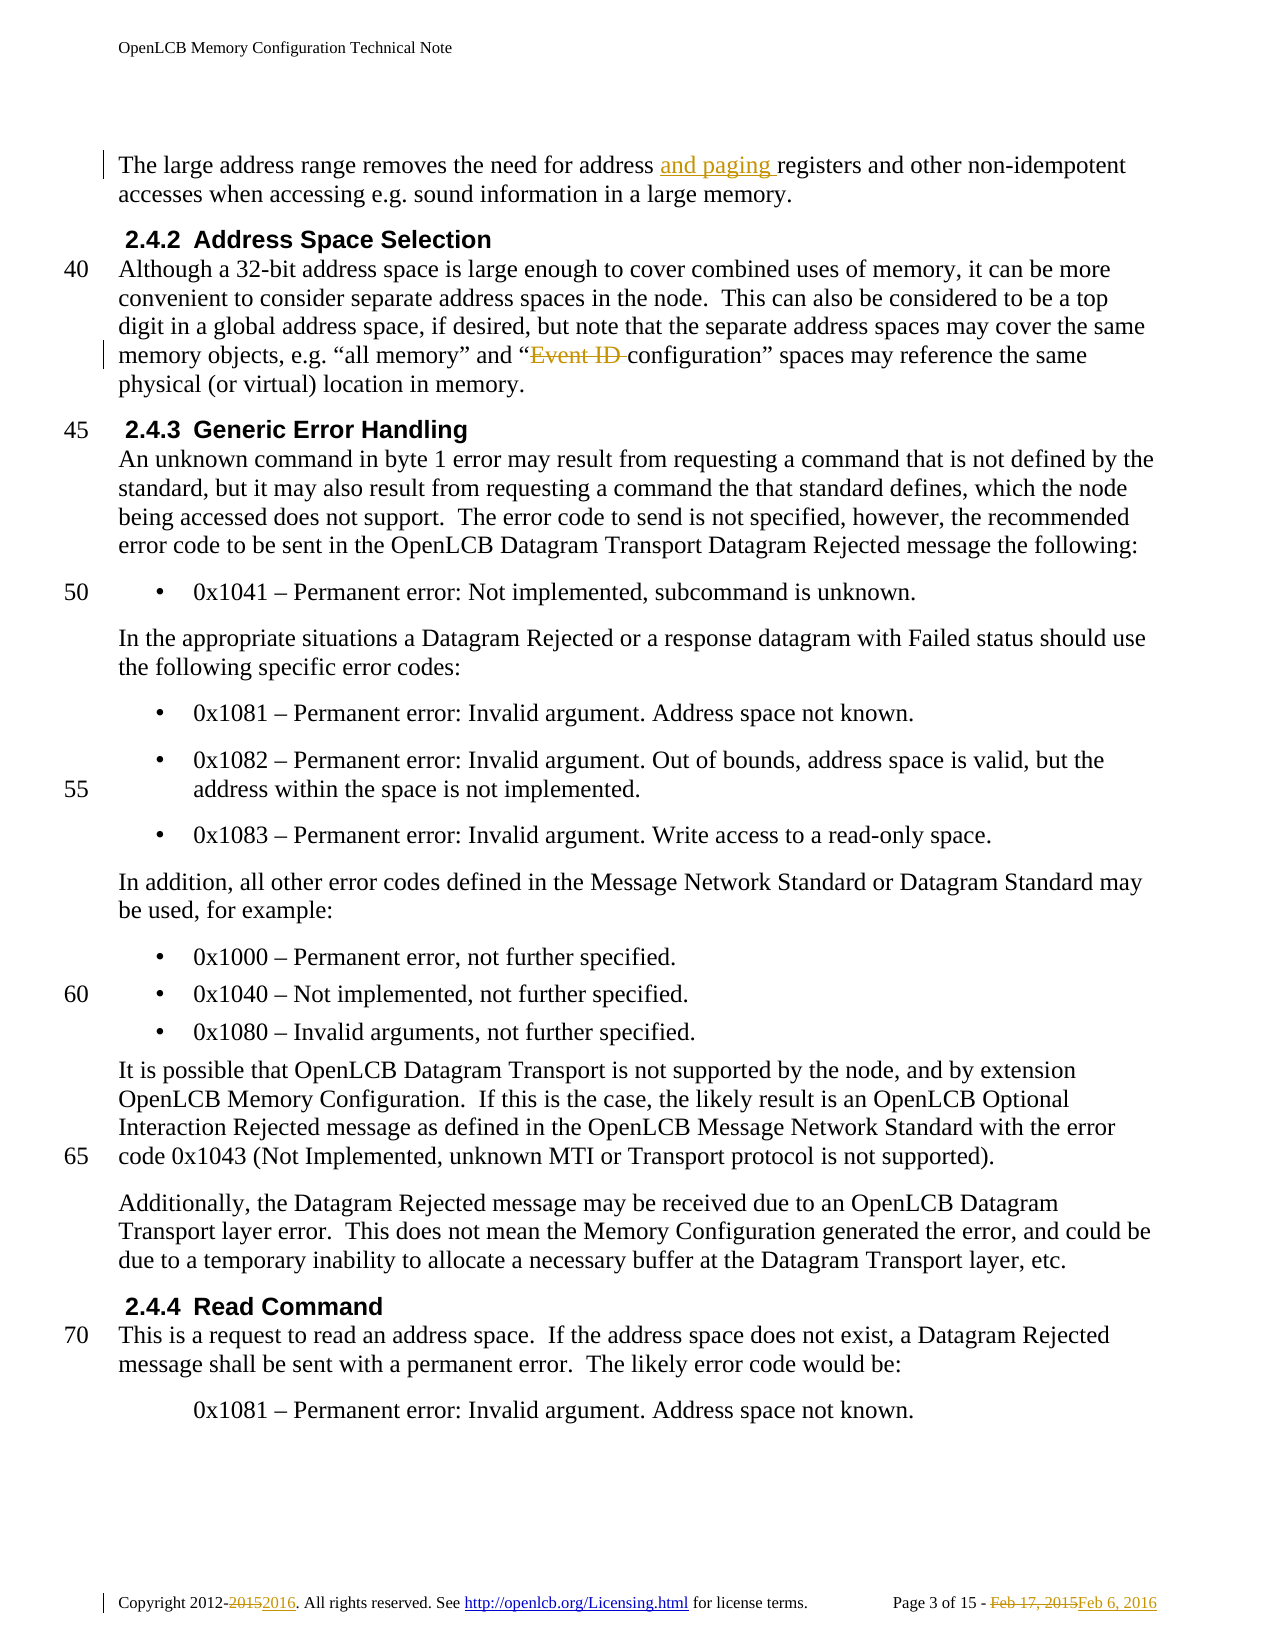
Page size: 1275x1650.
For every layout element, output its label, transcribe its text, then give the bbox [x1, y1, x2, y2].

subtitle Read Command [118, 1292, 1157, 1320]
subtitle Address Space Selection [118, 225, 1157, 254]
text 0x1081 – Permanent error: Invalid argument. Address space not known. [193, 1396, 1157, 1424]
subtitle Generic Error Handling [118, 415, 1157, 444]
text An unknown command in byte 1 error may result from requesting a command that is not defined by the standard, but it may also result from requesting a command the that standard defines, which the node being accessed does not support. The error code to send is not specified, however, the recommended error code to be sent in the OpenLCB Datagram Transport Datagram Rejected message the following: [118, 444, 1157, 559]
text The large address range removes the need for address and paging registers and other non-idempotent accesses when accessing e.g. sound information in a large memory. [118, 150, 1157, 207]
list 0x1081 – Permanent error: Invalid argument. Address space not known. [156, 698, 1157, 727]
list 0x1000 – Permanent error, not further specified. [156, 942, 1157, 971]
text Additionally, the Datagram Rejected message may be received due to an OpenLCB Datagram Transport layer error. This does not mean the Memory Configuration generated the error, and could be due to a temporary inability to allocate a necessary buffer at the Datagram Transport layer, etc. [118, 1188, 1157, 1274]
list 0x1041 – Permanent error: Not implemented, subcommand is unknown. [156, 577, 1157, 606]
list 0x1040 – Not implemented, not further specified. [156, 979, 1157, 1008]
text This is a request to read an address space. If the address space does not exist, a Datagram Rejected message shall be sent with a permanent error. The likely error code would be: [118, 1320, 1157, 1378]
text Although a 32-bit address space is large enough to cover combined uses of memory, it can be more convenient to consider separate address spaces in the node. This can also be considered to be a top digit in a global address space, if desired, but note that the separate address spaces may cover the same memory objects, e.g. “all memory” and “configuration” spaces may reference the same physical (or virtual) location in memory. [118, 254, 1157, 398]
list 0x1083 – Permanent error: Invalid argument. Write access to a read-only space. [156, 820, 1157, 849]
text It is possible that OpenLCB Datagram Transport is not supported by the node, and by extension OpenLCB Memory Configuration. If this is the case, the likely result is an OpenLCB Optional Interaction Rejected message as defined in the OpenLCB Message Network Standard with the error code 0x1043 (Not Implemented, unknown MTI or Transport protocol is not supported). [118, 1055, 1157, 1170]
list 0x1080 – Invalid arguments, not further specified. [156, 1017, 1157, 1046]
text In addition, all other error codes defined in the Message Network Standard or Datagram Standard may be used, for example: [118, 867, 1157, 924]
list 0x1082 – Permanent error: Invalid argument. Out of bounds, address space is valid, but the address within the space is not implemented. [156, 745, 1157, 802]
text In the appropriate situations a Datagram Rejected or a response datagram with Failed status should use the following specific error codes: [118, 623, 1157, 681]
